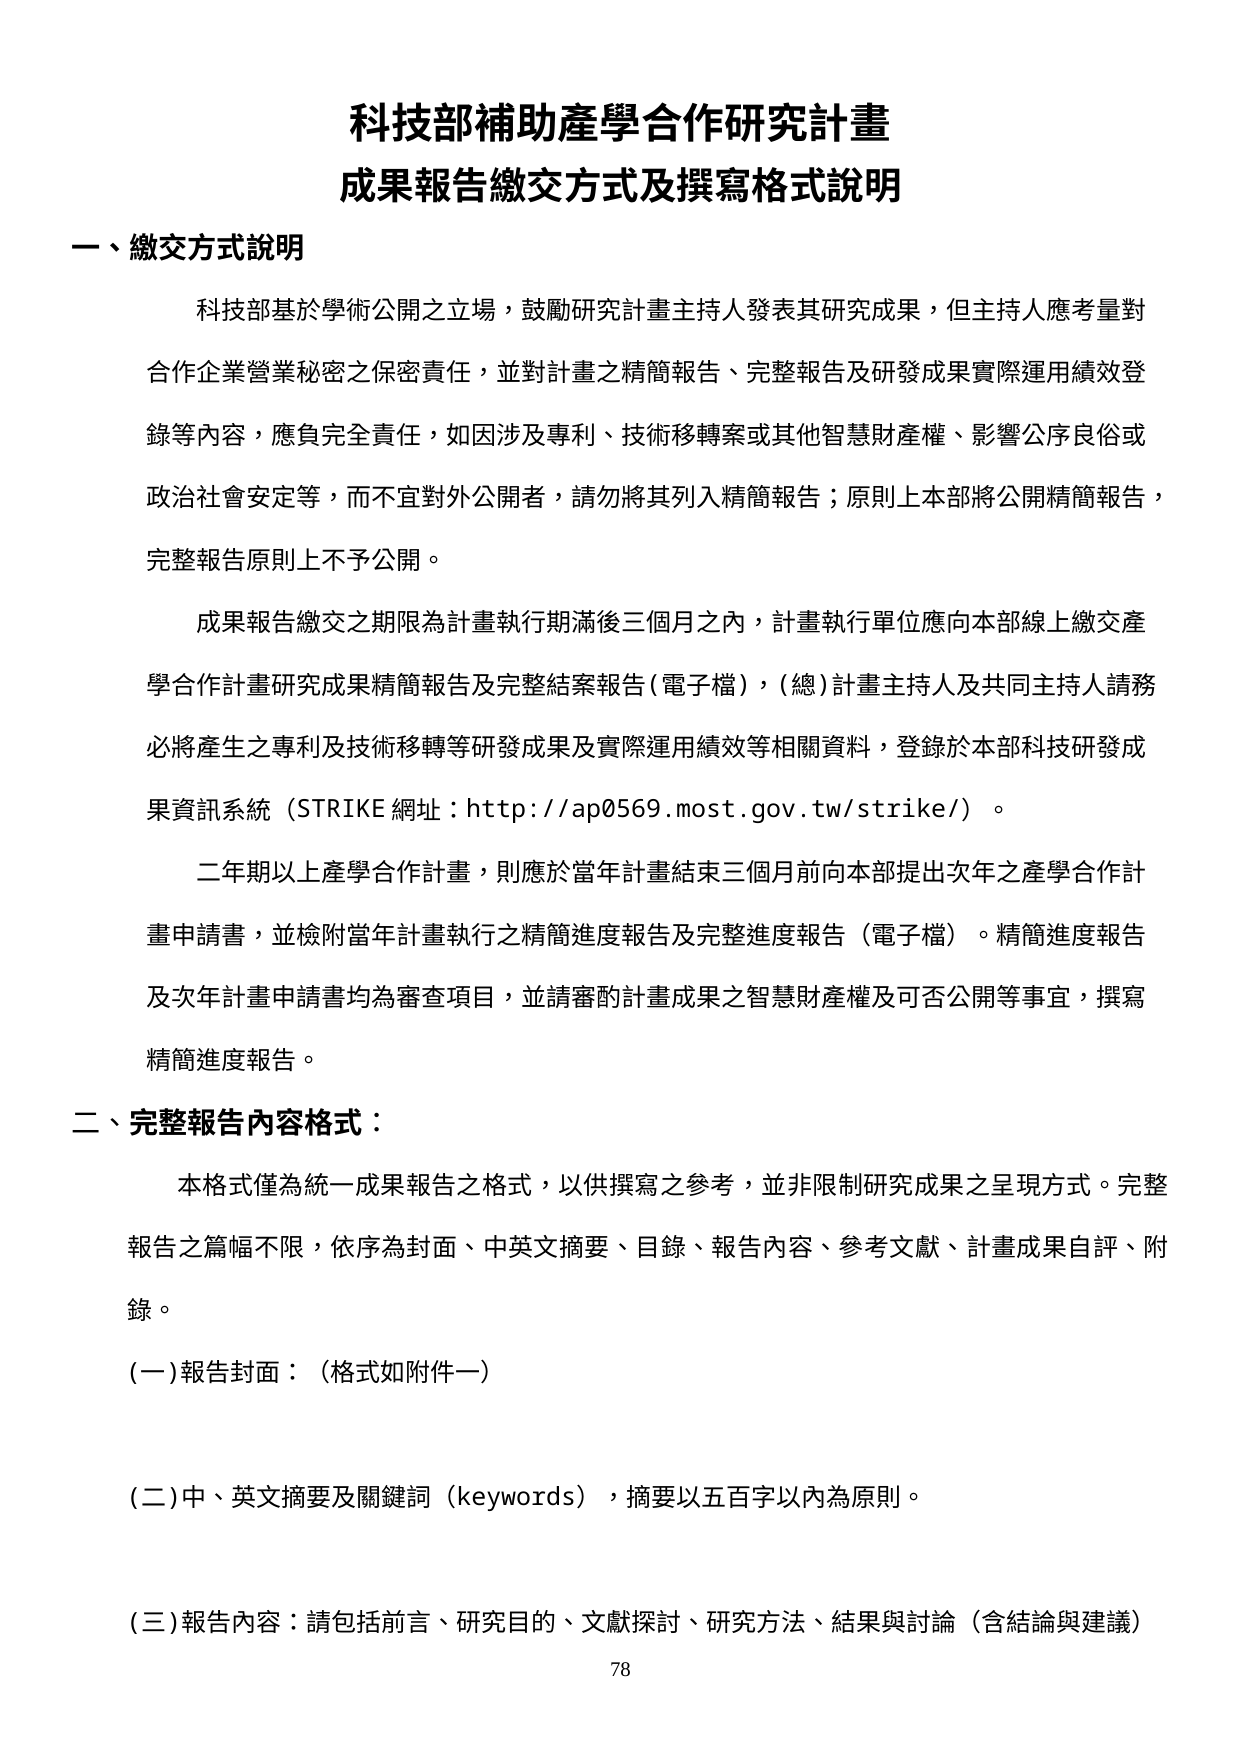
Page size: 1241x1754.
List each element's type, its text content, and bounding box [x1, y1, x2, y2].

text (一)報告封面：（格式如附件一） [126, 1329, 1169, 1392]
text 成果報告繳交方式及撰寫格式說明 [71, 142, 1169, 204]
text (三)報告內容：請包括前言、研究目的、文獻探討、研究方法、結果與討論（含結論與建議） [126, 1579, 1169, 1642]
text 二、完整報告內容格式： [71, 1079, 1169, 1142]
text 本格式僅為統一成果報告之格式，以供撰寫之參考，並非限制研究成果之呈現方式。完整報告之篇幅不限，依序為封面、中英文摘要、目錄、報告內容、參考文獻、計畫成果自評、附錄。 [127, 1142, 1169, 1329]
text 一、繳交方式說明 [71, 204, 1169, 267]
text 成果報告繳交之期限為計畫執行期滿後三個月之內，計畫執行單位應向本部線上繳交產學合作計畫研究成果精簡報告及完整結案報告(電子檔)，(總)計畫主持人及共同主持人請務必將產生之專利及技術移轉等研發成果及實際運用績效等相關資料，登錄於本部科技研發成果資訊系統（STRIKE網址：http://ap0569.most.gov.tw/strike/）。 [146, 579, 1169, 829]
text 二年期以上產學合作計畫，則應於當年計畫結束三個月前向本部提出次年之產學合作計畫申請書，並檢附當年計畫執行之精簡進度報告及完整進度報告（電子檔）。精簡進度報告及次年計畫申請書均為審查項目，並請審酌計畫成果之智慧財產權及可否公開等事宜，撰寫精簡進度報告。 [146, 829, 1169, 1079]
text 科技部基於學術公開之立場，鼓勵研究計畫主持人發表其研究成果，但主持人應考量對合作企業營業秘密之保密責任，並對計畫之精簡報告、完整報告及研發成果實際運用績效登錄等內容，應負完全責任，如因涉及專利、技術移轉案或其他智慧財產權、影響公序良俗或政治社會安定等，而不宜對外公開者，請勿將其列入精簡報告；原則上本部將公開精簡報告，完整報告原則上不予公開。 [146, 267, 1169, 579]
text (二)中、英文摘要及關鍵詞（keywords），摘要以五百字以內為原則。 [126, 1454, 1169, 1517]
text 科技部補助產學合作研究計畫 [71, 79, 1169, 142]
